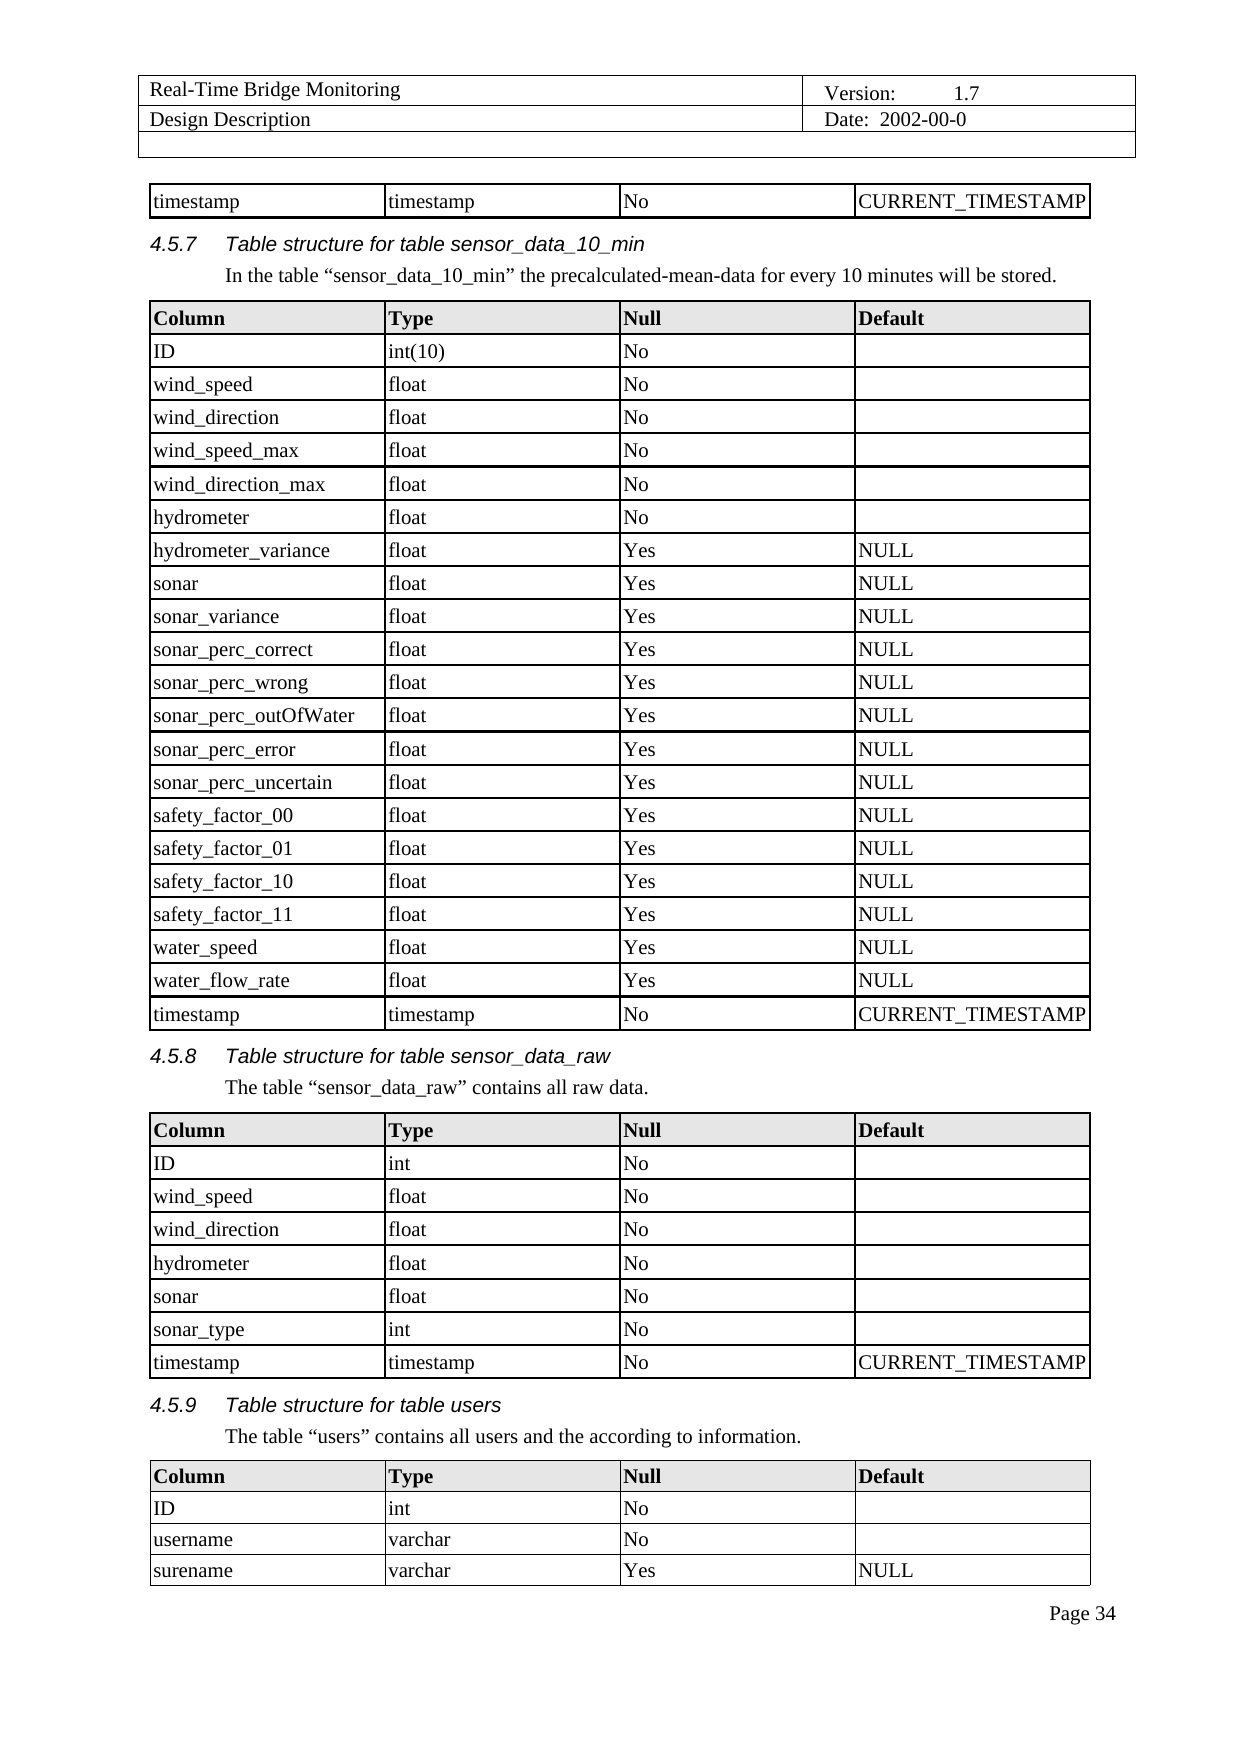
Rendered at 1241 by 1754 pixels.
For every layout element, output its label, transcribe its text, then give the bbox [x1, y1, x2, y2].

table_cell NULL [856, 567, 1089, 598]
table_cell ID [151, 1147, 384, 1178]
table_cell float [386, 1213, 619, 1244]
table_cell timestamp [151, 1346, 384, 1377]
table_cell Yes [621, 865, 854, 896]
table_cell hydrometer_variance [151, 534, 384, 565]
table_cell float [386, 964, 619, 995]
table_cell No [621, 1492, 855, 1522]
subtitle Table structure for table sensor_data_10_min [150, 231, 1090, 256]
table_cell Yes [621, 931, 854, 962]
table_cell No [621, 1280, 854, 1311]
table_cell No [621, 335, 854, 366]
table_cell float [386, 931, 619, 962]
table_cell Yes [621, 1555, 855, 1585]
table_cell sonar_variance [151, 600, 384, 631]
table_cell [856, 468, 1089, 498]
table_cell ID [151, 335, 384, 366]
table_cell [856, 1492, 1090, 1522]
table_cell float [386, 1180, 619, 1211]
table_cell sonar [151, 1280, 384, 1311]
table_header Type [386, 302, 619, 333]
table_cell NULL [856, 898, 1089, 929]
table_cell No [621, 1313, 854, 1344]
table_cell Yes [621, 633, 854, 664]
table_cell [856, 501, 1089, 532]
table_cell Yes [621, 567, 854, 598]
table_cell [856, 1280, 1089, 1311]
table_cell safety_factor_11 [151, 898, 384, 929]
table_cell timestamp [151, 185, 384, 216]
table_cell Yes [621, 799, 854, 830]
table_cell No [621, 998, 854, 1028]
text In the table “sensor_data_10_min” the precalculated-mean-data for every 10 minutes will be stored. [225, 262, 1090, 287]
table_header Default [856, 1461, 1090, 1491]
table_cell float [386, 600, 619, 631]
table_cell timestamp [386, 185, 619, 216]
table_header Column [151, 1114, 384, 1145]
table_cell [856, 1313, 1089, 1344]
table_cell safety_factor_01 [151, 832, 384, 863]
table_cell CURRENT_TIMESTAMP [856, 998, 1089, 1028]
table_cell Yes [621, 666, 854, 697]
table_cell No [621, 1213, 854, 1244]
table_cell NULL [856, 699, 1089, 730]
table_cell Yes [621, 766, 854, 797]
table_cell float [386, 832, 619, 863]
table_cell [856, 335, 1089, 366]
table_cell No [621, 1346, 854, 1377]
table_cell float [386, 733, 619, 763]
table_cell float [386, 567, 619, 598]
table_header Type [386, 1461, 620, 1491]
table_cell ID [151, 1492, 385, 1522]
table_cell CURRENT_TIMESTAMP [856, 1346, 1089, 1377]
table_cell wind_speed_max [151, 434, 384, 465]
table_cell [856, 1147, 1089, 1178]
table_cell NULL [856, 534, 1089, 565]
table_cell No [621, 468, 854, 498]
table_header Null [621, 302, 854, 333]
table_cell float [386, 368, 619, 399]
table_cell sonar_perc_error [151, 733, 384, 763]
table_cell No [621, 501, 854, 532]
table_header Default [856, 1114, 1089, 1145]
table_cell No [621, 401, 854, 432]
text The table “users” contains all users and the according to information. [225, 1423, 1090, 1448]
table_cell Yes [621, 534, 854, 565]
table_cell safety_factor_10 [151, 865, 384, 896]
table_cell sonar_type [151, 1313, 384, 1344]
table_cell NULL [856, 1555, 1090, 1585]
table_cell float [386, 401, 619, 432]
table_cell NULL [856, 931, 1089, 962]
table_cell No [621, 1180, 854, 1211]
table_cell No [621, 1524, 855, 1554]
table_cell float [386, 468, 619, 498]
table_cell sonar_perc_uncertain [151, 766, 384, 797]
table_cell No [621, 368, 854, 399]
table_cell NULL [856, 733, 1089, 763]
table_header Null [621, 1114, 854, 1145]
subtitle Table structure for table sensor_data_raw [150, 1043, 1090, 1068]
subtitle Table structure for table users [150, 1391, 1090, 1416]
table_header Column [151, 1461, 385, 1491]
table_cell timestamp [386, 1346, 619, 1377]
table_cell NULL [856, 964, 1089, 995]
table_cell [856, 1524, 1090, 1554]
table_cell [856, 368, 1089, 399]
table_cell CURRENT_TIMESTAMP [856, 185, 1089, 216]
table_cell float [386, 766, 619, 797]
table_cell NULL [856, 766, 1089, 797]
table_cell No [621, 185, 854, 216]
table_cell NULL [856, 633, 1089, 664]
table_cell float [386, 534, 619, 565]
table_cell NULL [856, 600, 1089, 631]
table_cell [856, 434, 1089, 465]
table_cell Yes [621, 733, 854, 763]
table_cell varchar [386, 1524, 620, 1554]
table_cell sonar_perc_correct [151, 633, 384, 664]
table_cell wind_direction_max [151, 468, 384, 498]
table_cell sonar [151, 567, 384, 598]
table_cell No [621, 434, 854, 465]
table_cell NULL [856, 865, 1089, 896]
table_cell int [386, 1147, 619, 1178]
table_cell NULL [856, 799, 1089, 830]
table_cell timestamp [151, 998, 384, 1028]
table_cell float [386, 865, 619, 896]
table_cell varchar [386, 1555, 620, 1585]
table_cell [856, 1180, 1089, 1211]
table_cell safety_factor_00 [151, 799, 384, 830]
table_cell float [386, 1246, 619, 1277]
table_cell Yes [621, 898, 854, 929]
table_cell [856, 401, 1089, 432]
table_cell float [386, 1280, 619, 1311]
table_cell NULL [856, 666, 1089, 697]
table_header Null [621, 1461, 855, 1491]
table_cell NULL [856, 832, 1089, 863]
table_cell float [386, 633, 619, 664]
table_cell hydrometer [151, 1246, 384, 1277]
table_cell wind_speed [151, 1180, 384, 1211]
table_cell float [386, 501, 619, 532]
table_cell Yes [621, 600, 854, 631]
table_cell wind_direction [151, 1213, 384, 1244]
table_cell sonar_perc_outOfWater [151, 699, 384, 730]
table_cell username [151, 1524, 385, 1554]
table_cell Yes [621, 832, 854, 863]
table_cell wind_direction [151, 401, 384, 432]
table_cell timestamp [386, 998, 619, 1028]
text The table “sensor_data_raw” contains all raw data. [225, 1074, 1090, 1099]
table_header Default [856, 302, 1089, 333]
table_cell float [386, 898, 619, 929]
table_cell [856, 1246, 1089, 1277]
table_cell sonar_perc_wrong [151, 666, 384, 697]
table_cell float [386, 434, 619, 465]
table_cell Yes [621, 964, 854, 995]
table_cell hydrometer [151, 501, 384, 532]
table_header Type [386, 1114, 619, 1145]
table_cell [856, 1213, 1089, 1244]
table_cell int [386, 1492, 620, 1522]
table_cell float [386, 666, 619, 697]
table_cell surename [151, 1555, 385, 1585]
table_cell Yes [621, 699, 854, 730]
table_header Column [151, 302, 384, 333]
table_cell No [621, 1147, 854, 1178]
table_cell int [386, 1313, 619, 1344]
table_cell No [621, 1246, 854, 1277]
table_cell wind_speed [151, 368, 384, 399]
table_cell float [386, 699, 619, 730]
table_cell float [386, 799, 619, 830]
table_cell water_flow_rate [151, 964, 384, 995]
table_cell water_speed [151, 931, 384, 962]
table_cell int(10) [386, 335, 619, 366]
